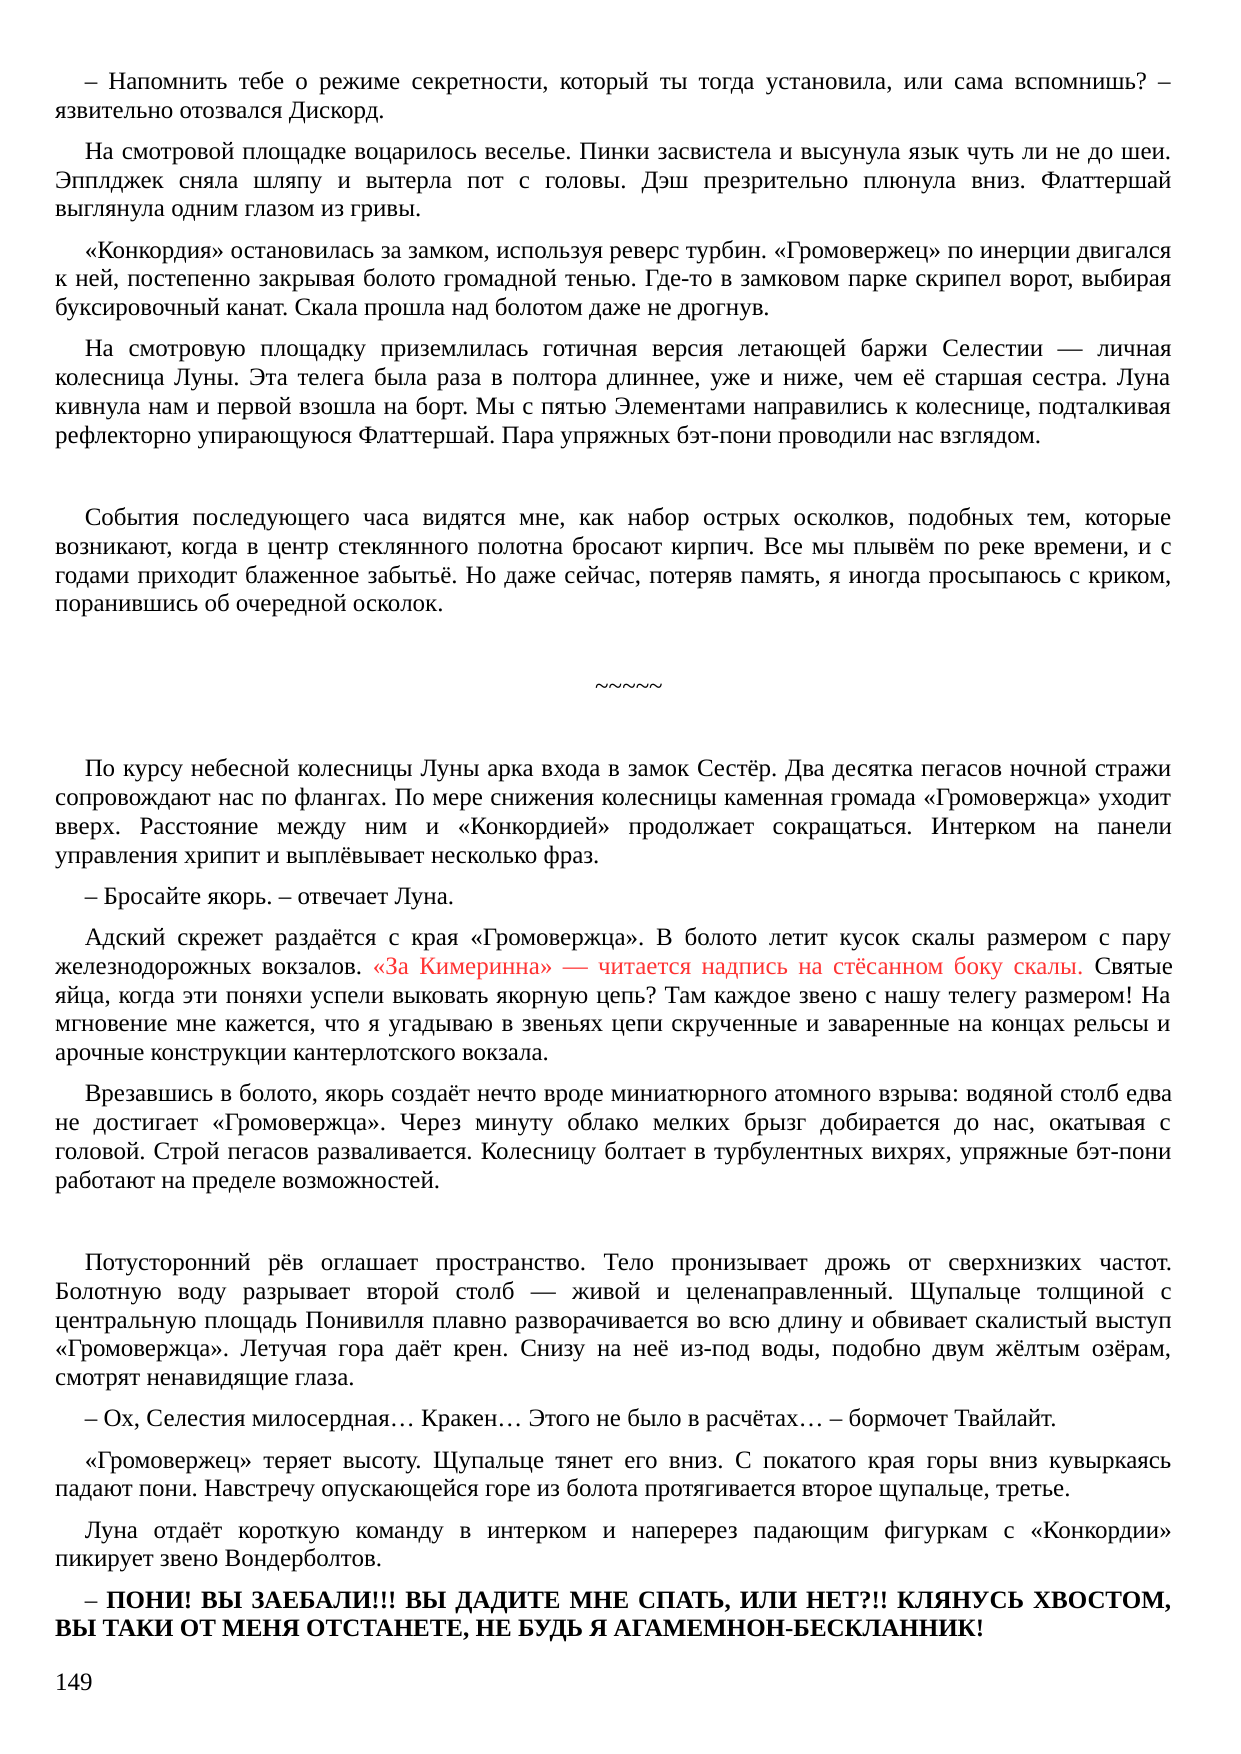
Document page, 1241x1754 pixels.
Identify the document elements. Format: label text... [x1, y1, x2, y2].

text – Напомнить тебе о режиме секретности, который ты тогда установила, или сама вспомнишь? – язвительно отозвался Дискорд. [55, 66, 1173, 123]
text «Громовержец» теряет высоту. Щупальце тянет его вниз. С покатого края горы вниз кувыркаясь падают пони. Навстречу опускающейся горе из болота протягивается второе щупальце, третье. [55, 1445, 1173, 1502]
text Врезавшись в болото, якорь создаёт нечто вроде миниатюрного атомного взрыва: водяной столб едва не достигает «Громовержца». Через минуту облако мелких брызг добирается до нас, окатывая с головой. Строй пегасов разваливается. Колесницу болтает в турбулентных вихрях, упряжные бэт-пони работают на пределе возможностей. [55, 1078, 1173, 1193]
text ~~~~~ [55, 671, 1173, 700]
text – Бросайте якорь. – отвечает Луна. [55, 881, 1173, 910]
text Потусторонний рёв оглашает пространство. Тело пронизывает дрожь от сверхнизких частот. Болотную воду разрывает второй столб — живой и целенаправленный. Щупальце толщиной с центральную площадь Понивилля плавно разворачивается во всю длину и обвивает скалистый выступ «Громовержца». Летучая гора даёт крен. Снизу на неё из-под воды, подобно двум жёлтым озёрам, смотрят ненавидящие глаза. [55, 1247, 1173, 1391]
text По курсу небесной колесницы Луны арка входа в замок Сестёр. Два десятка пегасов ночной стражи сопровождают нас по флангах. По мере снижения колесницы каменная громада «Громовержца» уходит вверх. Расстояние между ним и «Конкордией» продолжает сокращаться. Интерком на панели управления хрипит и выплёвывает несколько фраз. [55, 753, 1173, 868]
text «Конкордия» остановилась за замком, используя реверс турбин. «Громовержец» по инерции двигался к ней, постепенно закрывая болото громадной тенью. Где-то в замковом парке скрипел ворот, выбирая буксировочный канат. Скала прошла над болотом даже не дрогнув. [55, 235, 1173, 321]
text Луна отдаёт короткую команду в интерком и наперерез падающим фигуркам с «Конкордии» пикирует звено Вондерболтов. [55, 1515, 1173, 1572]
text – Ох, Селестия милосердная… Кракен… Этого не было в расчётах… – бормочет Твайлайт. [55, 1403, 1173, 1432]
text На смотровую площадку приземлилась готичная версия летающей баржи Селестии — личная колесница Луны. Эта телега была раза в полтора длиннее, уже и ниже, чем её старшая сестра. Луна кивнула нам и первой взошла на борт. Мы с пятью Элементами направились к колеснице, подталкивая рефлекторно упирающуюся Флаттершай. Пара упряжных бэт-пони проводили нас взглядом. [55, 333, 1173, 448]
text На смотровой площадке воцарилось веселье. Пинки засвистела и высунула язык чуть ли не до шеи. Эпплджек сняла шляпу и вытерла пот с головы. Дэш презрительно плюнула вниз. Флаттершай выглянула одним глазом из гривы. [55, 136, 1173, 222]
text События последующего часа видятся мне, как набор острых осколков, подобных тем, которые возникают, когда в центр стеклянного полотна бросают кирпич. Все мы плывём по реке времени, и с годами приходит блаженное забытьё. Но даже сейчас, потеряв память, я иногда просыпаюсь с криком, поранившись об очередной осколок. [55, 502, 1173, 617]
text Адский скрежет раздаётся с края «Громовержца». В болото летит кусок скалы размером с пару железнодорожных вокзалов. «За Кимеринна» — читается надпись на стёсанном боку скалы. Святые яйца, когда эти поняхи успели выковать якорную цепь? Там каждое звено с нашу телегу размером! На мгновение мне кажется, что я угадываю в звеньях цепи скрученные и заваренные на концах рельсы и арочные конструкции кантерлотского вокзала. [55, 922, 1173, 1066]
text – ПОНИ! ВЫ ЗАЕБАЛИ!!! ВЫ ДАДИТЕ МНЕ СПАТЬ, ИЛИ НЕТ?!! КЛЯНУСЬ ХВОСТОМ, ВЫ ТАКИ ОТ МЕНЯ ОТСТАНЕТЕ, НЕ БУДЬ Я АГАМЕМНОН-БЕСКЛАННИК! [55, 1585, 1173, 1642]
